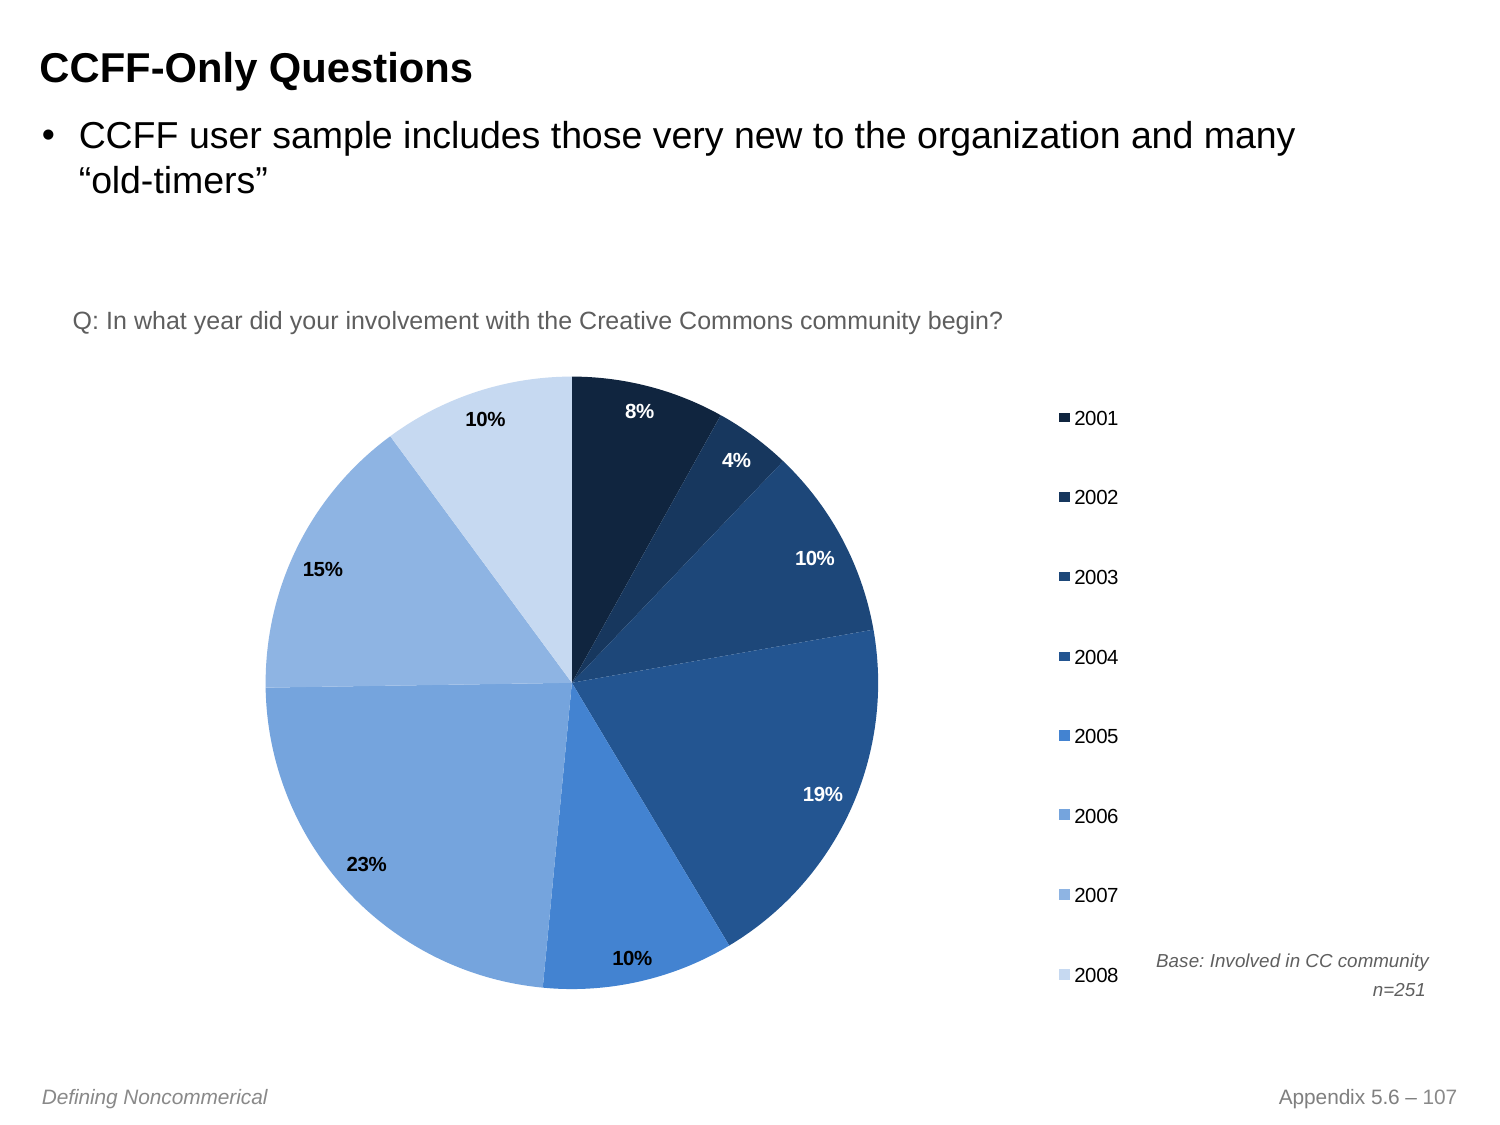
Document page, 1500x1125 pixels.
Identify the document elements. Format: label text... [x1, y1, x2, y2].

picture [99, 374, 1440, 1027]
text_box Appendix 5.6 – <number> [1121, 1066, 1472, 1125]
text_box Base: Involved in CC community [985, 940, 1444, 979]
text_box Q: In what year did your involvement with the Creative Commons community begin? [57, 268, 1478, 374]
text_box CCFF-Only Questions [24, 27, 1454, 110]
text_box CCFF user sample includes those very new to the organization and many “old-timers” [27, 110, 1382, 210]
text_box Defining Noncommerical [27, 1066, 503, 1125]
text_box n=251 [1126, 979, 1441, 1009]
